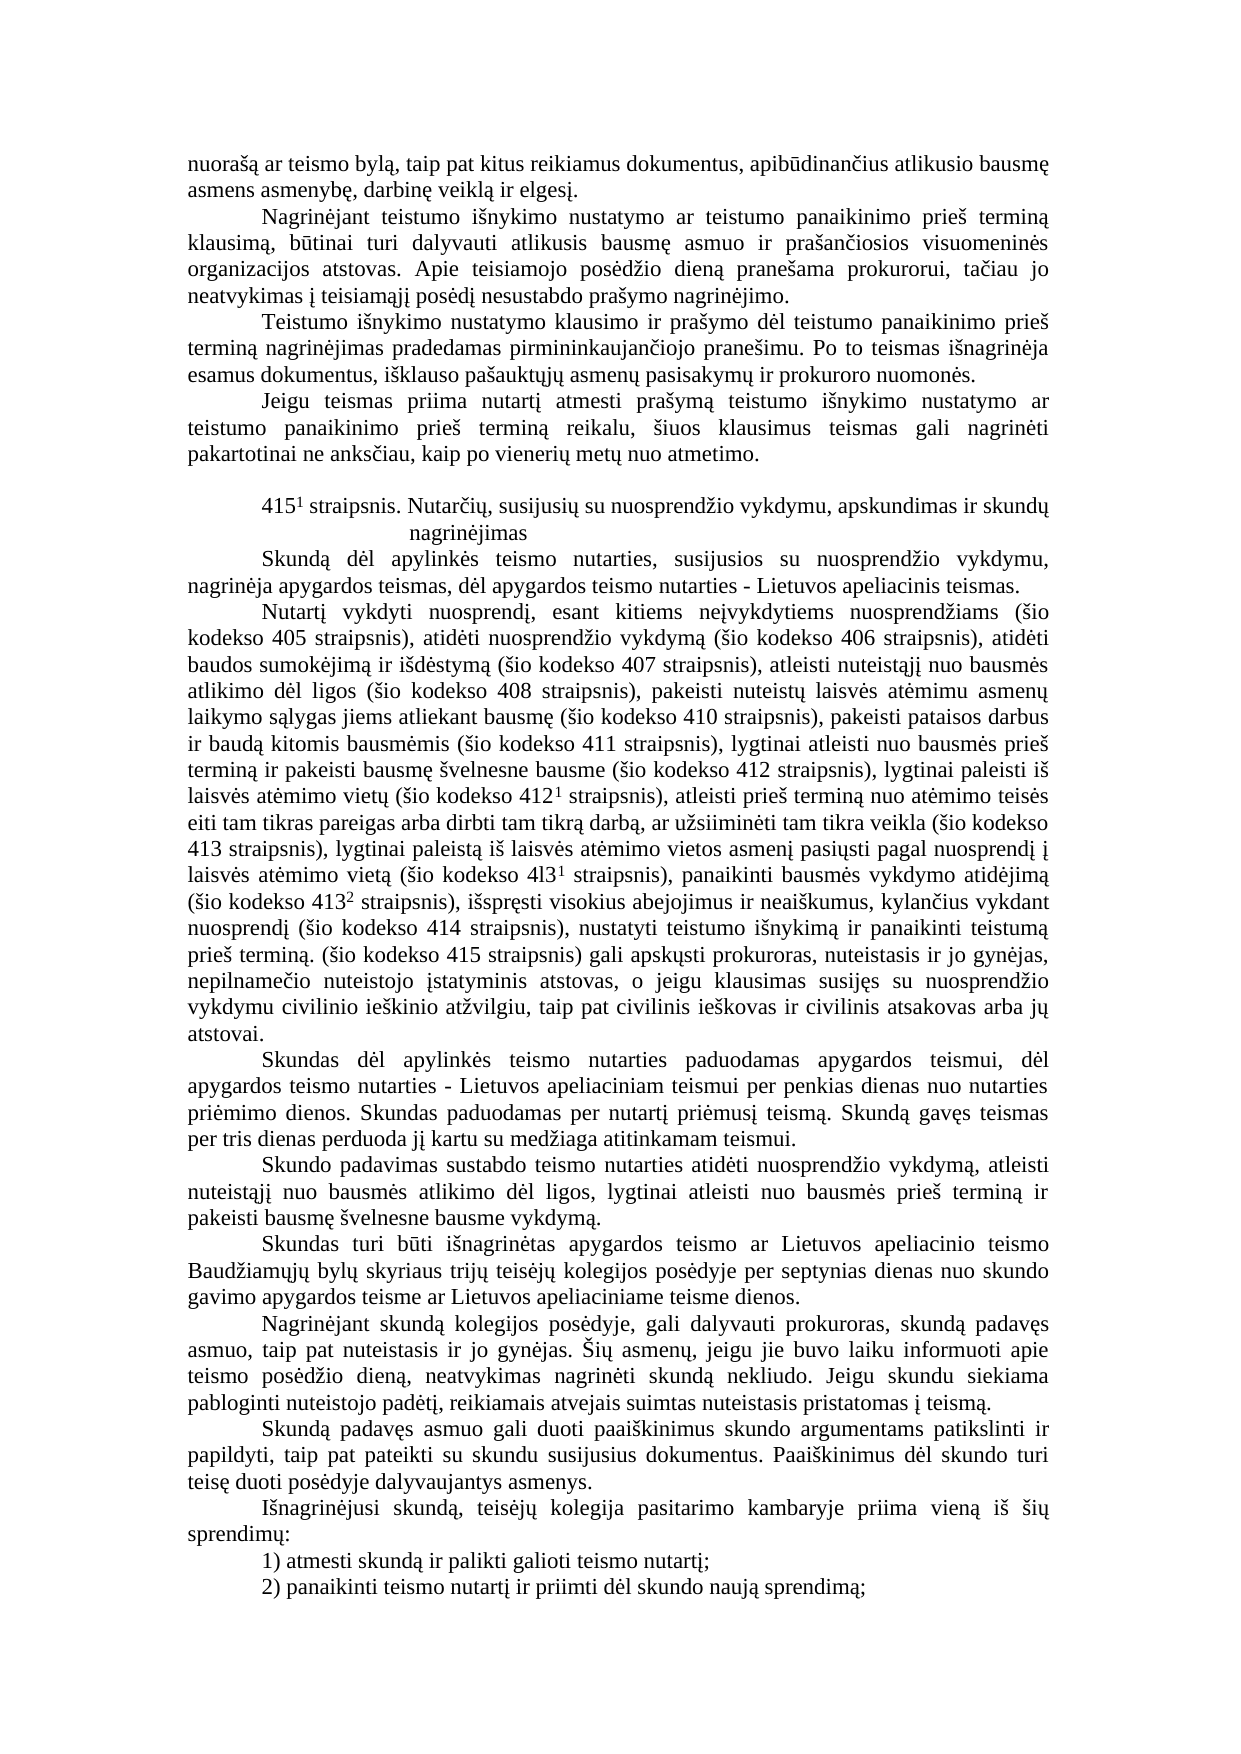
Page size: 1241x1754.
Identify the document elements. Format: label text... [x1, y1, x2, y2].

text Jeigu teismas priima nutartį atmesti prašymą teistumo išnykimo nustatymo ar teistumo panaikinimo prieš terminą reikalu, šiuos klausimus teismas gali nagrinėti pakartotinai ne anksčiau, kaip po vienerių metų nuo atmetimo. [187, 387, 1050, 466]
text Nagrinėjant skundą kolegijos posėdyje, gali dalyvauti prokuroras, skundą padavęs asmuo, taip pat nuteistasis ir jo gynėjas. Šių asmenų, jeigu jie buvo laiku informuoti apie teismo posėdžio dieną, neatvykimas nagrinėti skundą nekliudo. Jeigu skundu siekiama pabloginti nuteistojo padėtį, reikiamais atvejais suimtas nuteistasis pristatomas į teismą. [187, 1309, 1050, 1415]
text 2) panaikinti teismo nutartį ir priimti dėl skundo naują sprendimą; [187, 1573, 1050, 1599]
text Skundas turi būti išnagrinėtas apygardos teismo ar Lietuvos apeliacinio teismo Baudžiamųjų bylų skyriaus trijų teisėjų kolegijos posėdyje per septynias dienas nuo skundo gavimo apygardos teisme ar Lietuvos apeliaciniame teisme dienos. [187, 1231, 1050, 1309]
text Skundą dėl apylinkės teismo nutarties, susijusios su nuosprendžio vykdymu, nagrinėja apygardos teismas, dėl apygardos teismo nutarties - Lietuvos apeliacinis teismas. [187, 545, 1050, 598]
text Išnagrinėjusi skundą, teisėjų kolegija pasitarimo kambaryje priima vieną iš šių sprendimų: [187, 1494, 1050, 1547]
text Nagrinėjant teistumo išnykimo nustatymo ar teistumo panaikinimo prieš terminą klausimą, būtinai turi dalyvauti atlikusis bausmę asmuo ir prašančiosios visuomeninės organizacijos atstovas. Apie teisiamojo posėdžio dieną pranešama prokurorui, tačiau jo neatvykimas į teisiamąjį posėdį nesustabdo prašymo nagrinėjimo. [187, 203, 1050, 308]
text 1) atmesti skundą ir palikti galioti teismo nutartį; [187, 1547, 1050, 1573]
text nuorašą ar teismo bylą, taip pat kitus reikiamus dokumentus, apibūdinančius atlikusio bausmę asmens asmenybę, darbinę veiklą ir elgesį. [187, 150, 1050, 203]
text nagrinėjimas [334, 519, 1050, 545]
text 4151 straipsnis. Nutarčių, susijusių su nuosprendžio vykdymu, apskundimas ir skundų [261, 493, 1050, 519]
text Skundo padavimas sustabdo teismo nutarties atidėti nuosprendžio vykdymą, atleisti nuteistąjį nuo bausmės atlikimo dėl ligos, lygtinai atleisti nuo bausmės prieš terminą ir pakeisti bausmę švelnesne bausme vykdymą. [187, 1151, 1050, 1231]
text Nutartį vykdyti nuosprendį, esant kitiems neįvykdytiems nuosprendžiams (šio kodekso 405 straipsnis), atidėti nuosprendžio vykdymą (šio kodekso 406 straipsnis), atidėti baudos sumokėjimą ir išdėstymą (šio kodekso 407 straipsnis), atleisti nuteistąjį nuo bausmės atlikimo dėl ligos (šio kodekso 408 straipsnis), pakeisti nuteistų laisvės atėmimu asmenų laikymo sąlygas jiems atliekant bausmę (šio kodekso 410 straipsnis), pakeisti pataisos darbus ir baudą kitomis bausmėmis (šio kodekso 411 straipsnis), lygtinai atleisti nuo bausmės prieš terminą ir pakeisti bausmę švelnesne bausme (šio kodekso 412 straipsnis), lygtinai paleisti iš laisvės atėmimo vietų (šio kodekso 4121 straipsnis), atleisti prieš terminą nuo atėmimo teisės eiti tam tikras pareigas arba dirbti tam tikrą darbą, ar užsiiminėti tam tikra veikla (šio kodekso 413 straipsnis), lygtinai paleistą iš laisvės atėmimo vietos asmenį pasiųsti pagal nuosprendį į laisvės atėmimo vietą (šio kodekso 4l31 straipsnis), panaikinti bausmės vykdymo atidėjimą (šio kodekso 4132 straipsnis), išspręsti visokius abejojimus ir neaiškumus, kylančius vykdant nuosprendį (šio kodekso 414 straipsnis), nustatyti teistumo išnykimą ir panaikinti teistumą prieš terminą. (šio kodekso 415 straipsnis) gali apskųsti prokuroras, nuteistasis ir jo gynėjas, nepilnamečio nuteistojo įstatyminis atstovas, o jeigu klausimas susijęs su nuosprendžio vykdymu civilinio ieškinio atžvilgiu, taip pat civilinis ieškovas ir civilinis atsakovas arba jų atstovai. [187, 598, 1050, 1046]
text Skundas dėl apylinkės teismo nutarties paduodamas apygardos teismui, dėl apygardos teismo nutarties - Lietuvos apeliaciniam teismui per penkias dienas nuo nutarties priėmimo dienos. Skundas paduodamas per nutartį priėmusį teismą. Skundą gavęs teismas per tris dienas perduoda jį kartu su medžiaga atitinkamam teismui. [187, 1046, 1050, 1151]
text Teistumo išnykimo nustatymo klausimo ir prašymo dėl teistumo panaikinimo prieš terminą nagrinėjimas pradedamas pirmininkaujančiojo pranešimu. Po to teismas išnagrinėja esamus dokumentus, išklauso pašauktųjų asmenų pasisakymų ir prokuroro nuomonės. [187, 308, 1050, 387]
text Skundą padavęs asmuo gali duoti paaiškinimus skundo argumentams patikslinti ir papildyti, taip pat pateikti su skundu susijusius dokumentus. Paaiškinimus dėl skundo turi teisę duoti posėdyje dalyvaujantys asmenys. [187, 1415, 1050, 1494]
